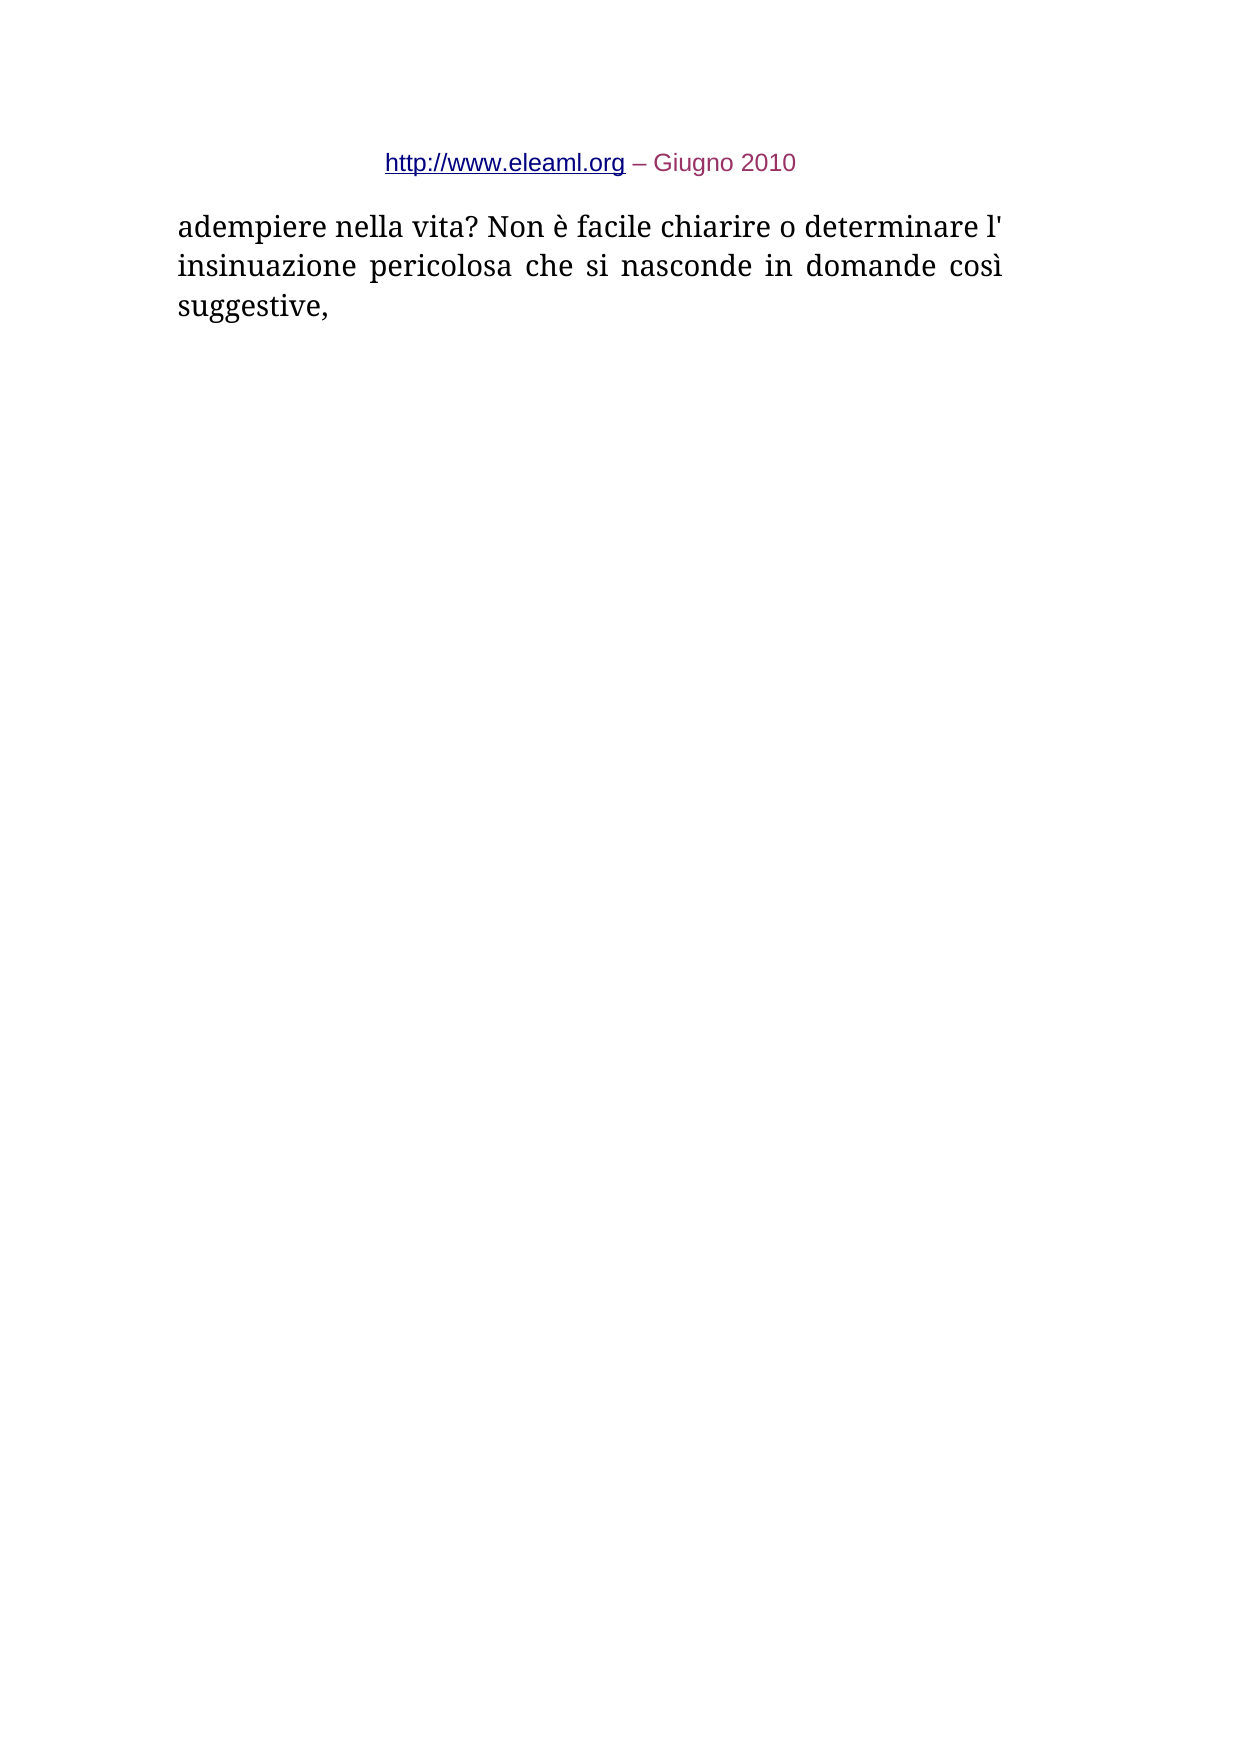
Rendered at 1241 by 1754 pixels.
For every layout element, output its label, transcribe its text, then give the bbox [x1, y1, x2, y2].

text adempiere nella vita? Non è facile chiarire o determinare l' insinuazione pericolosa che si nasconde in domande così suggestive, [177, 206, 1004, 325]
